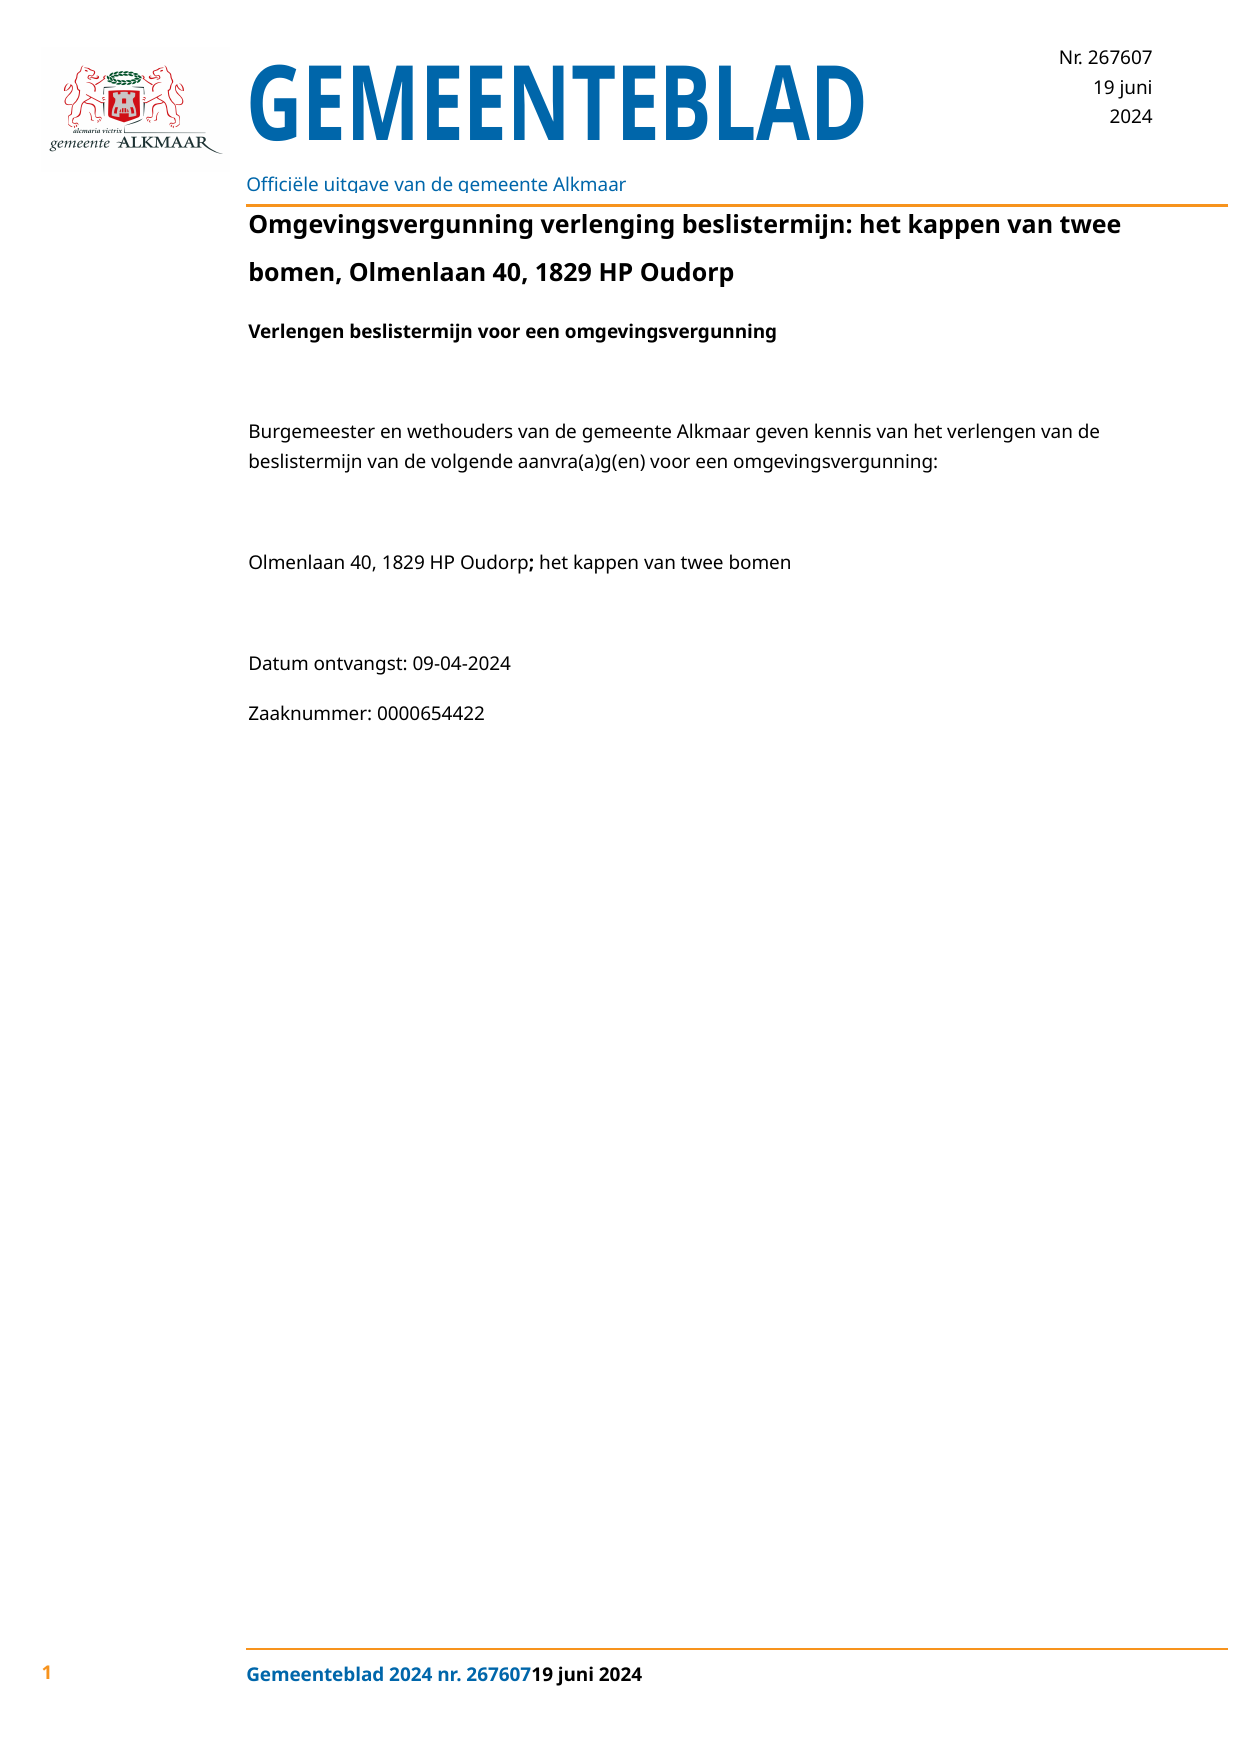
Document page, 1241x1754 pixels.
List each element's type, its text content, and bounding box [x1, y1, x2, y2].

text Olmenlaan 40, 1829 HP Oudorp; het kappen van twee bomen [248, 549, 1152, 575]
text Zaaknummer: 0000654422 [248, 700, 1152, 726]
picture [41, 47, 231, 172]
text Burgemeester en wethouders van de gemeente Alkmaar geven kennis van het verlengen van de beslistermijn van de volgende aanvra(a)g(en) voor een omgevingsvergunning: [248, 419, 1152, 474]
text Omgevingsvergunning verlenging beslistermijn: het kappen van twee bomen, Olmenlaan 40, 1829 HP Oudorp [248, 207, 1152, 288]
text Datum ontvangst: 09-04-2024 [248, 650, 1152, 676]
text Verlengen beslistermijn voor een omgevingsvergunning [248, 318, 1152, 344]
